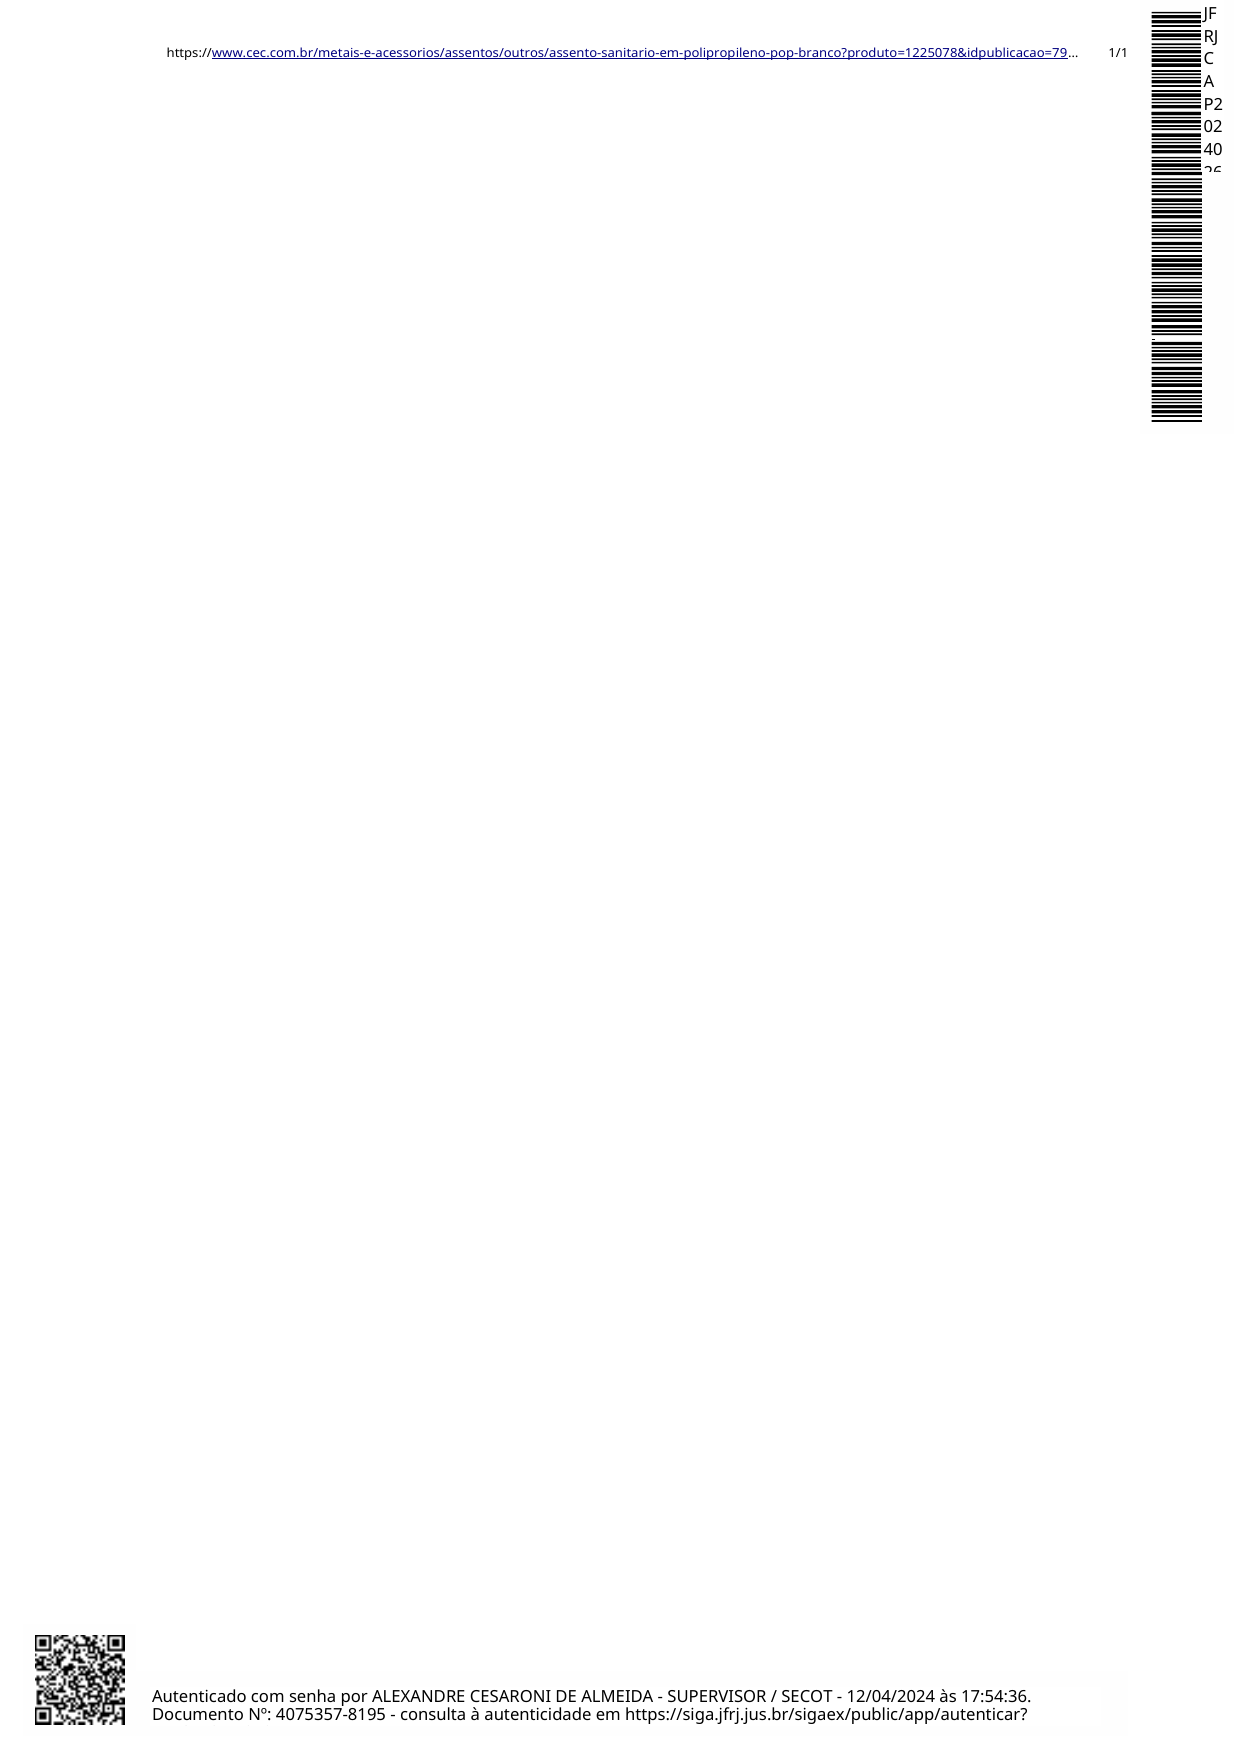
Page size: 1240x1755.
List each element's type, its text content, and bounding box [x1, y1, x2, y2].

text https://www.cec.com.br/metais-e-acessorios/assentos/outros/assento-sanitario-em-polipropileno-pop-branco?produto=1225078&idpublicacao=79… 1/1 [166, 44, 1140, 61]
text JFRJCAP202402680A [1203, 1, 1224, 172]
